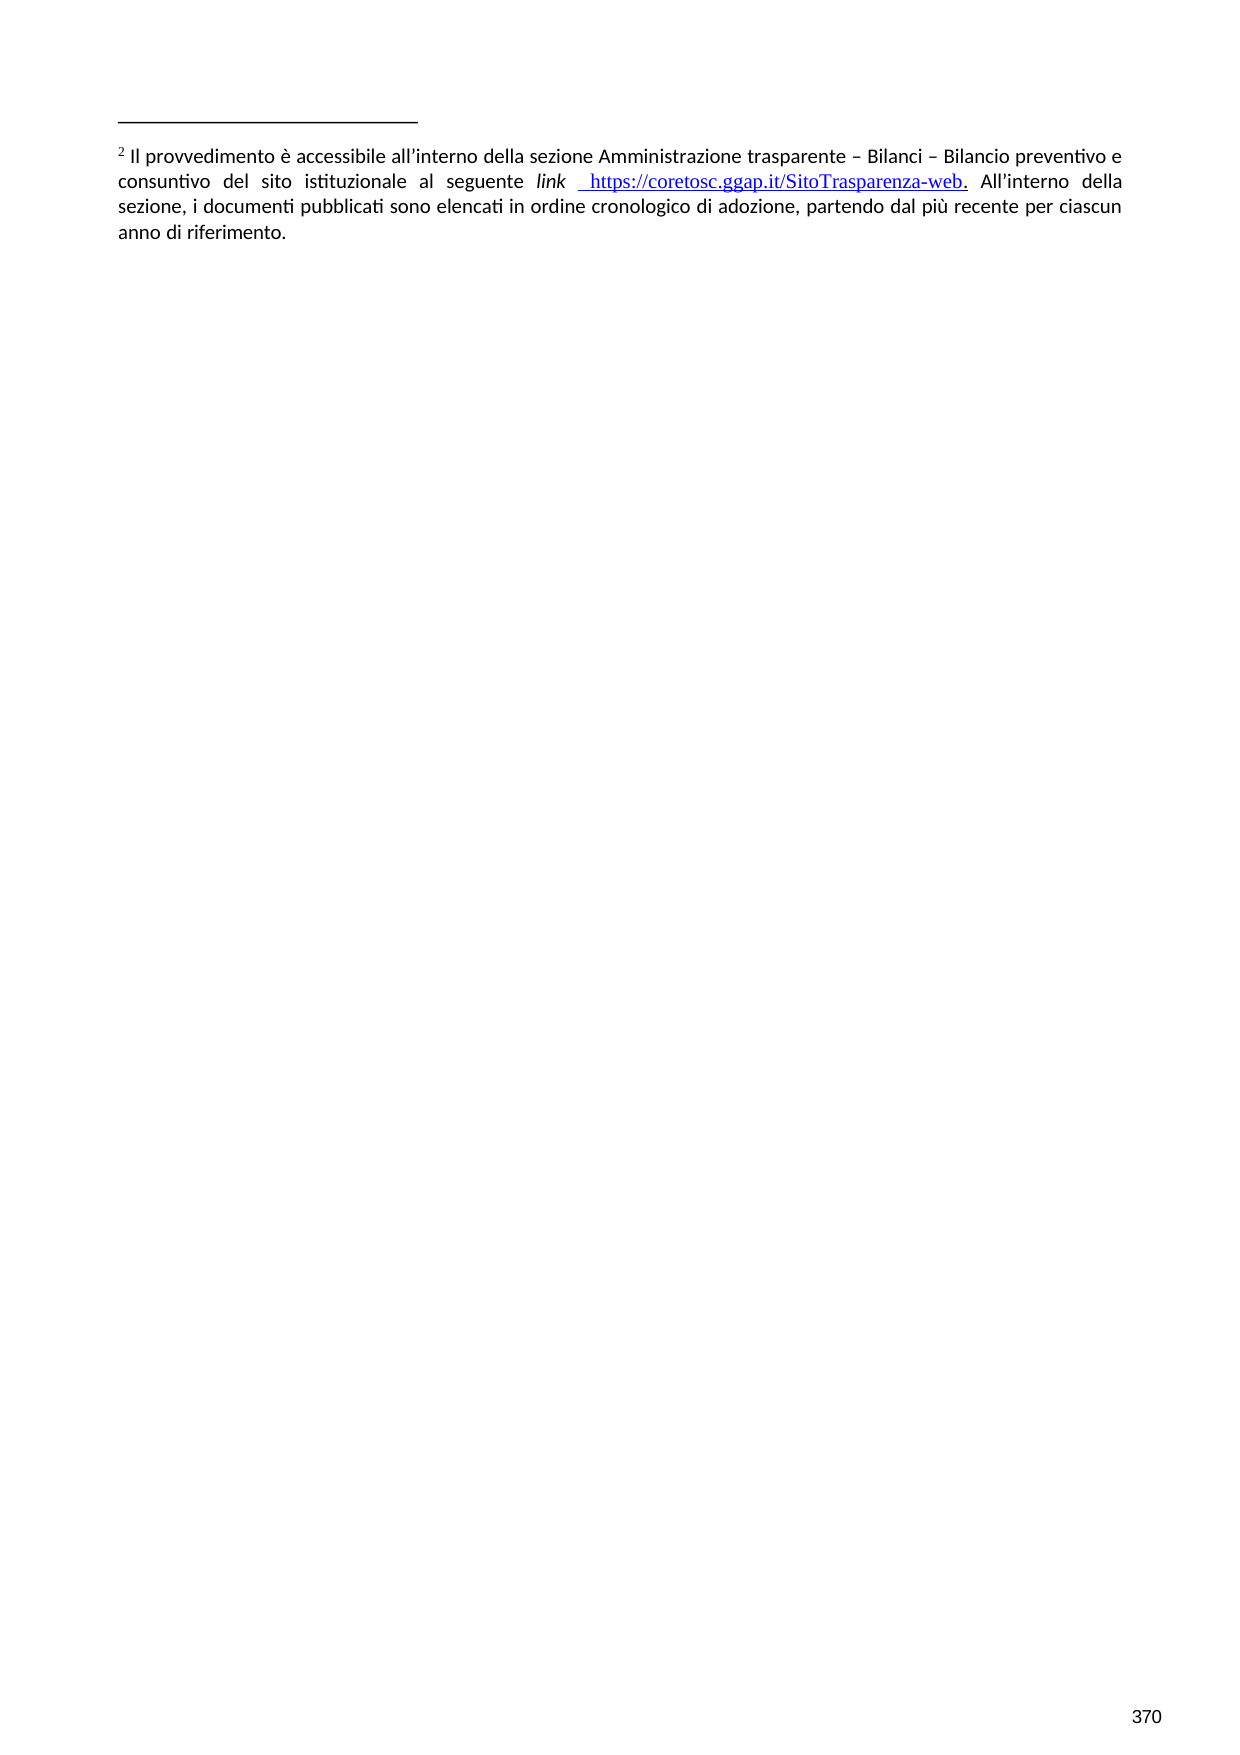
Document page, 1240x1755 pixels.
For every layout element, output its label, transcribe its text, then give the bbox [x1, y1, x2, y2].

text 2 Il provvedimento è accessibile all’interno della sezione Amministrazione trasparente – Bilanci – Bilancio preventivo e consuntivo del sito istituzionale al seguente link https://coretosc.ggap.it/SitoTrasparenza-web. All’interno della sezione, i documenti pubblicati sono elencati in ordine cronologico di adozione, partendo dal più recente per ciascun anno di riferimento. [118, 143, 1122, 244]
